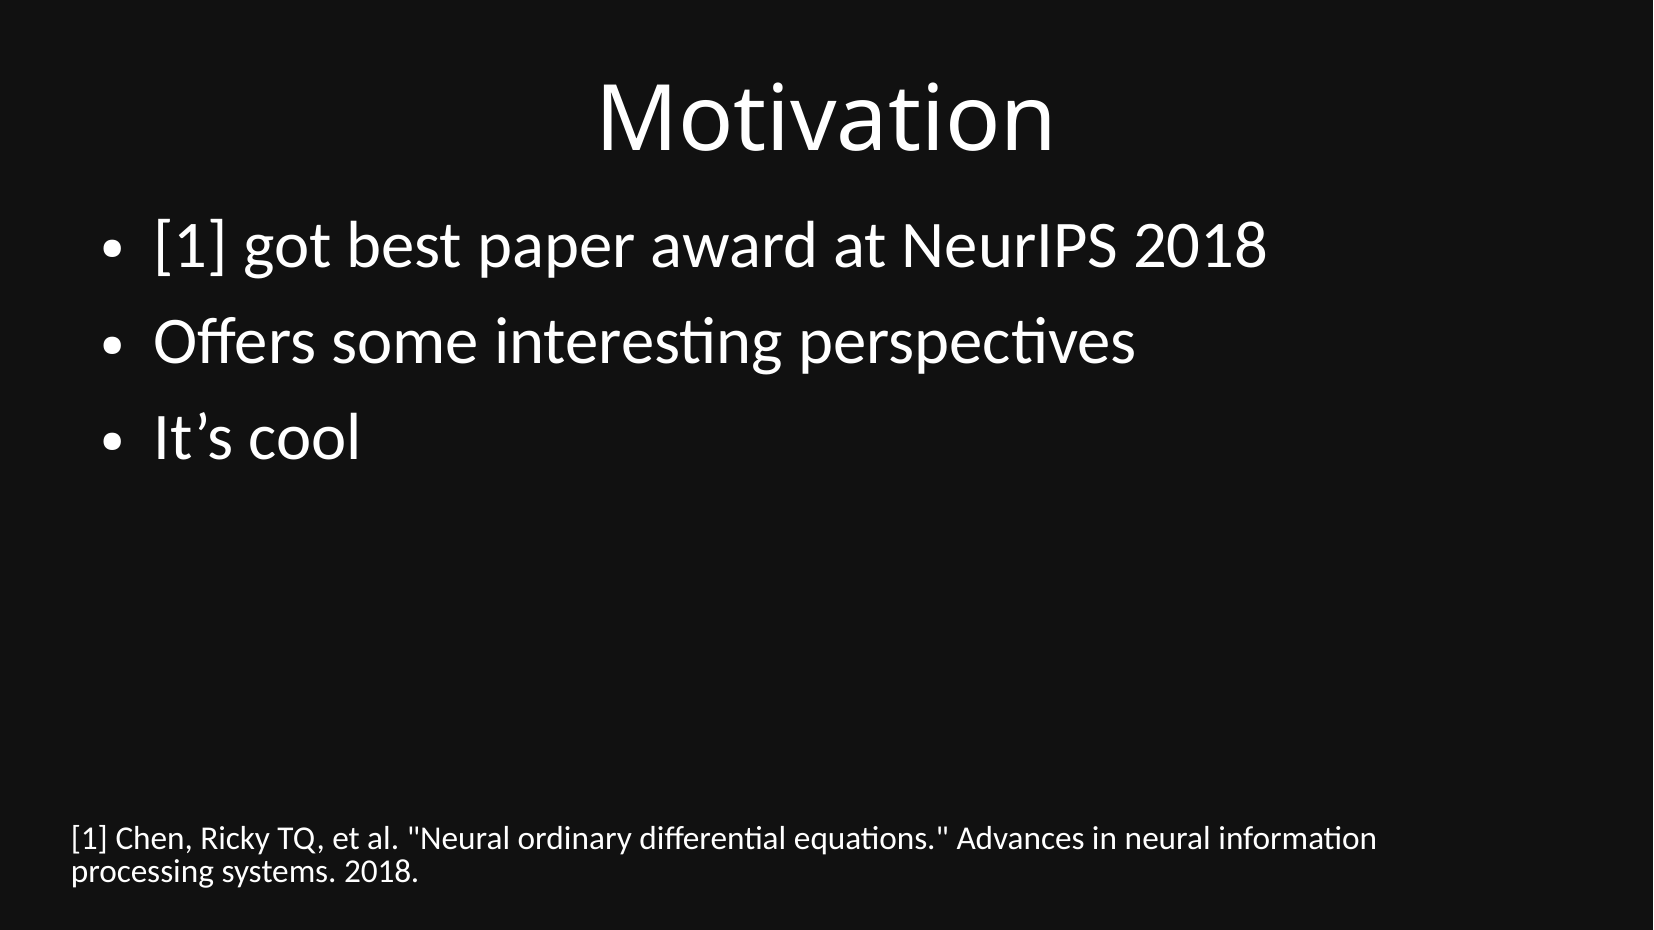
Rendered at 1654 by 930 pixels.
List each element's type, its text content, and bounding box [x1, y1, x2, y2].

title Motivation [82, 37, 1571, 193]
list [1] Chen, Ricky TQ, et al. "Neural ordinary differential equations." Advances in neural information processing systems. 2018. [0, 750, 1488, 930]
list [1] got best paper award at NeurIPS 2018 Offers some interesting perspectives It’s cool [82, 217, 1571, 757]
